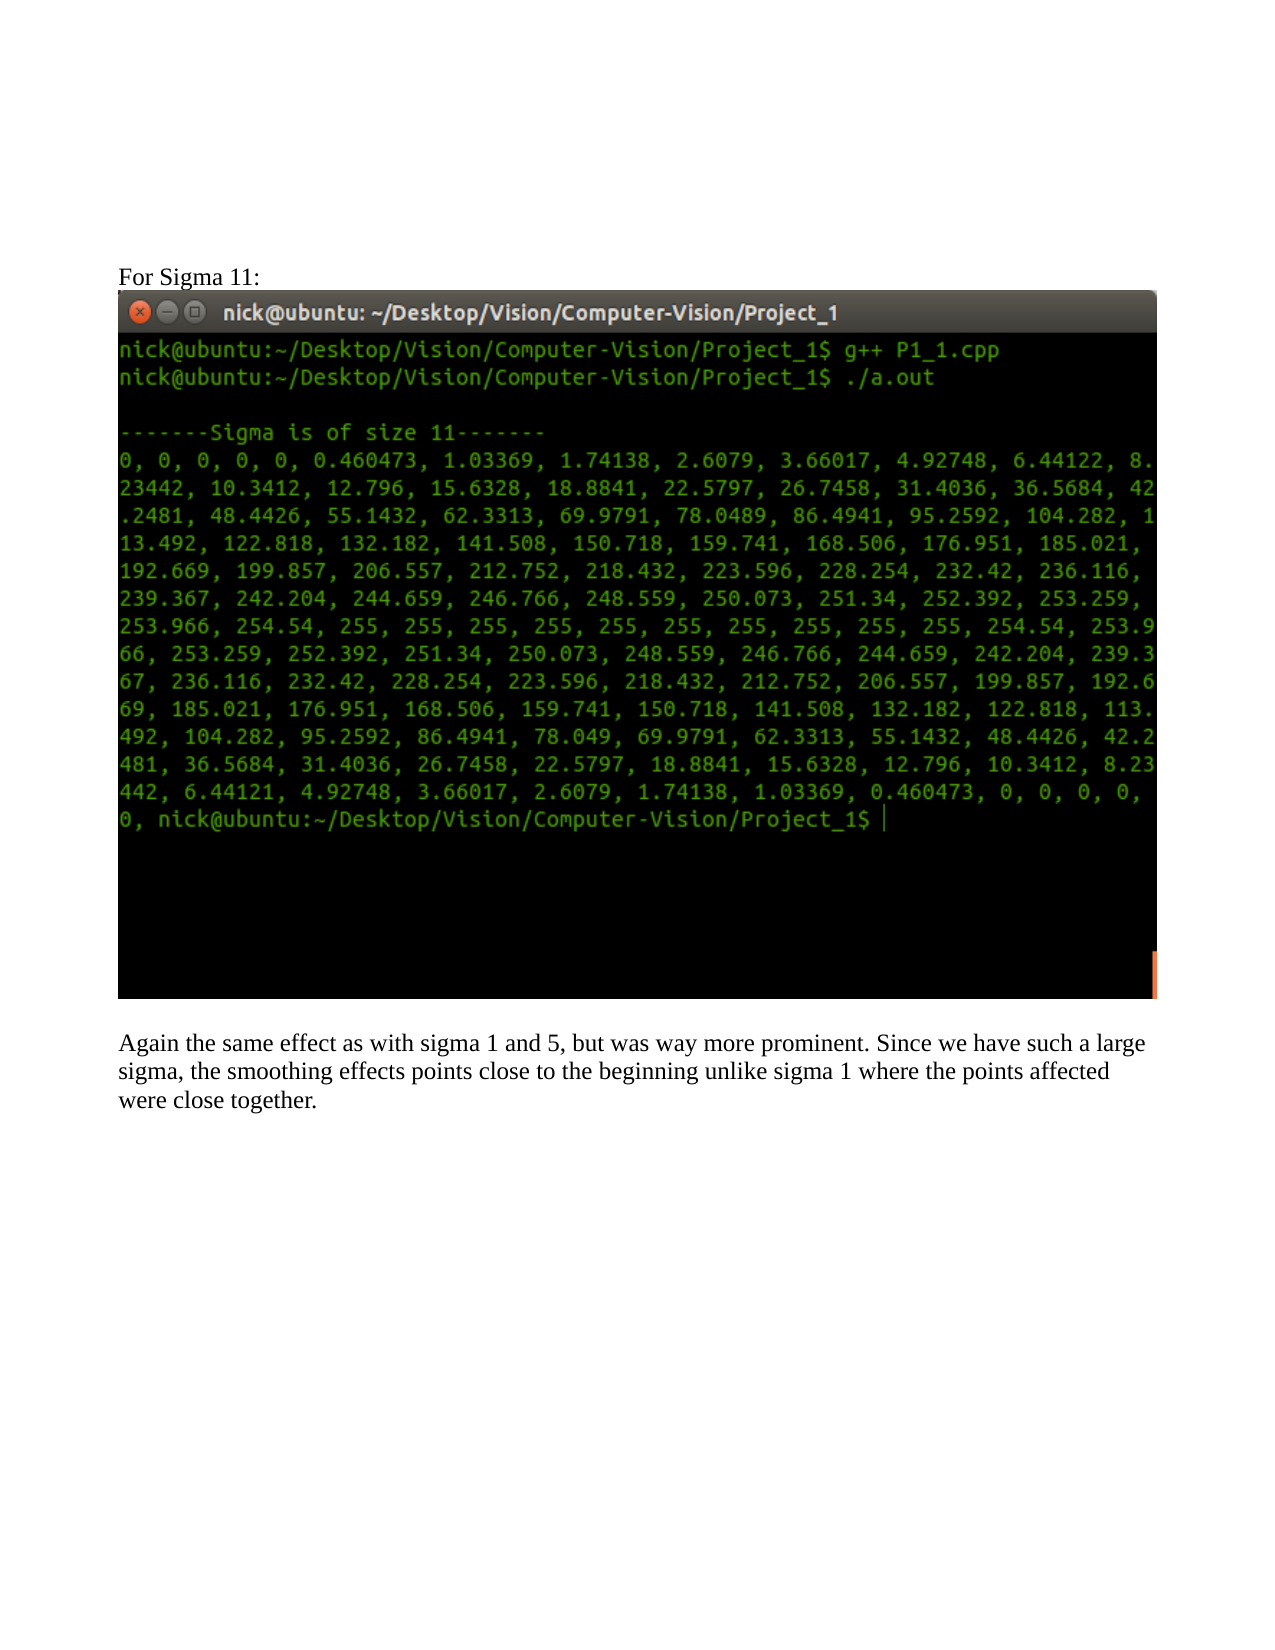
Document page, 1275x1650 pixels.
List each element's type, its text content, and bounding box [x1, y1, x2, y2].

text For Sigma 11: [118, 262, 1157, 290]
picture [118, 290, 1157, 999]
text Again the same effect as with sigma 1 and 5, but was way more prominent. Since we have such a large sigma, the smoothing effects points close to the beginning unlike sigma 1 where the points affected were close together. [118, 1028, 1157, 1114]
